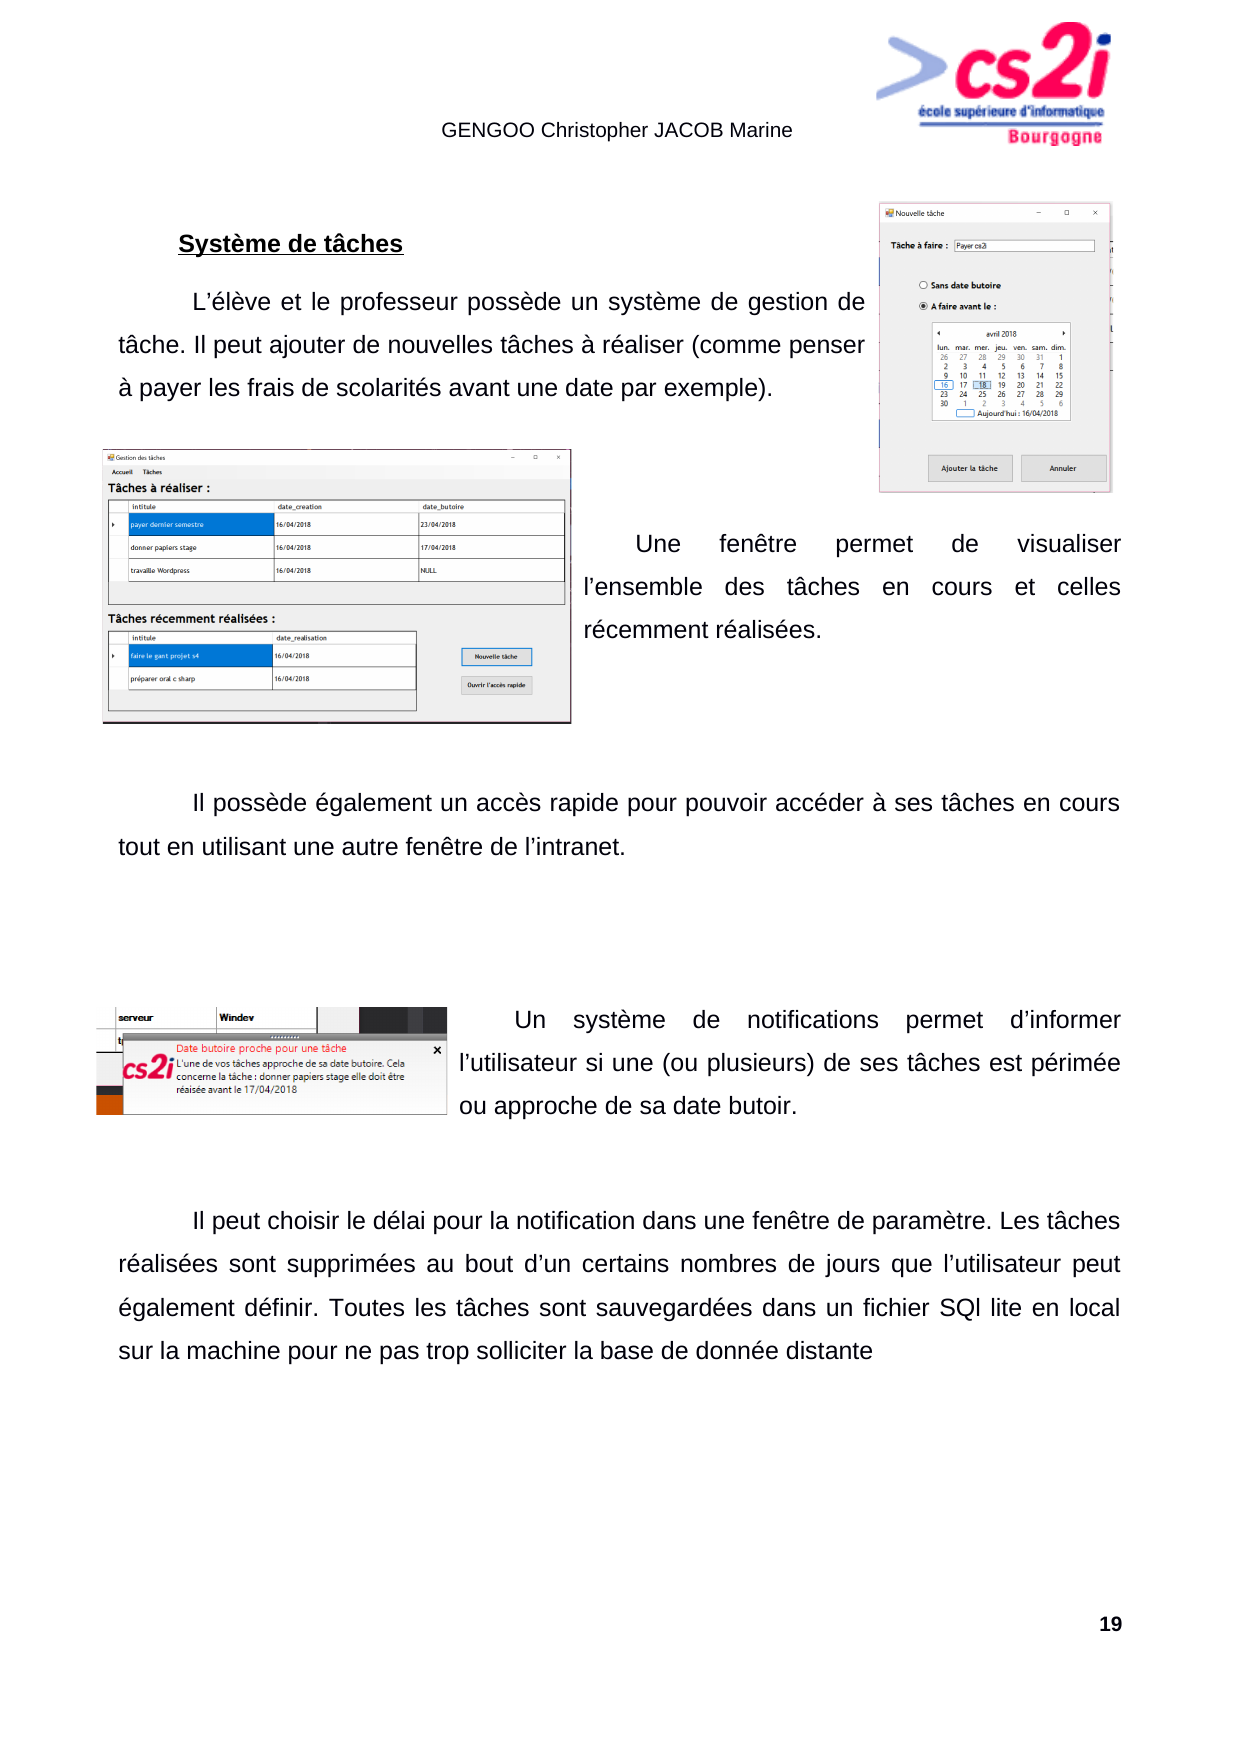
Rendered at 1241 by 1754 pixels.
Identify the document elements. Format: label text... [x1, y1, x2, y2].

picture [96, 1007, 448, 1115]
picture [876, 22, 1111, 146]
text Il peut choisir le délai pour la notification dans une fenêtre de paramètre. Les tâches réalisées sont supprimées au bout d’un certains nombres de jours que l’utilisateur peut également définir. Toutes les tâches sont sauvegardées dans un fichier SQl lite en local sur la machine pour ne pas trop solliciter la base de donnée distante [118, 1206, 1122, 1364]
text L’élève et le professeur possède un système de gestion de tâche. Il peut ajouter de nouvelles tâches à réaliser (comme penser à payer les frais de scolarités avant une date par exemple). [118, 287, 878, 402]
picture [878, 201, 1114, 493]
list Système de tâches [118, 229, 878, 258]
text Un système de notifications permet d’informer l’utilisateur si une (ou plusieurs) de ses tâches est périmée ou approche de sa date butoir. [118, 1005, 1122, 1120]
picture [102, 449, 572, 724]
text Une fenêtre permet de visualiser l’ensemble des tâches en cours et celles récemment réalisées. [572, 529, 1122, 644]
text Il possède également un accès rapide pour pouvoir accéder à ses tâches en cours tout en utilisant une autre fenêtre de l’intranet. [118, 788, 1122, 860]
